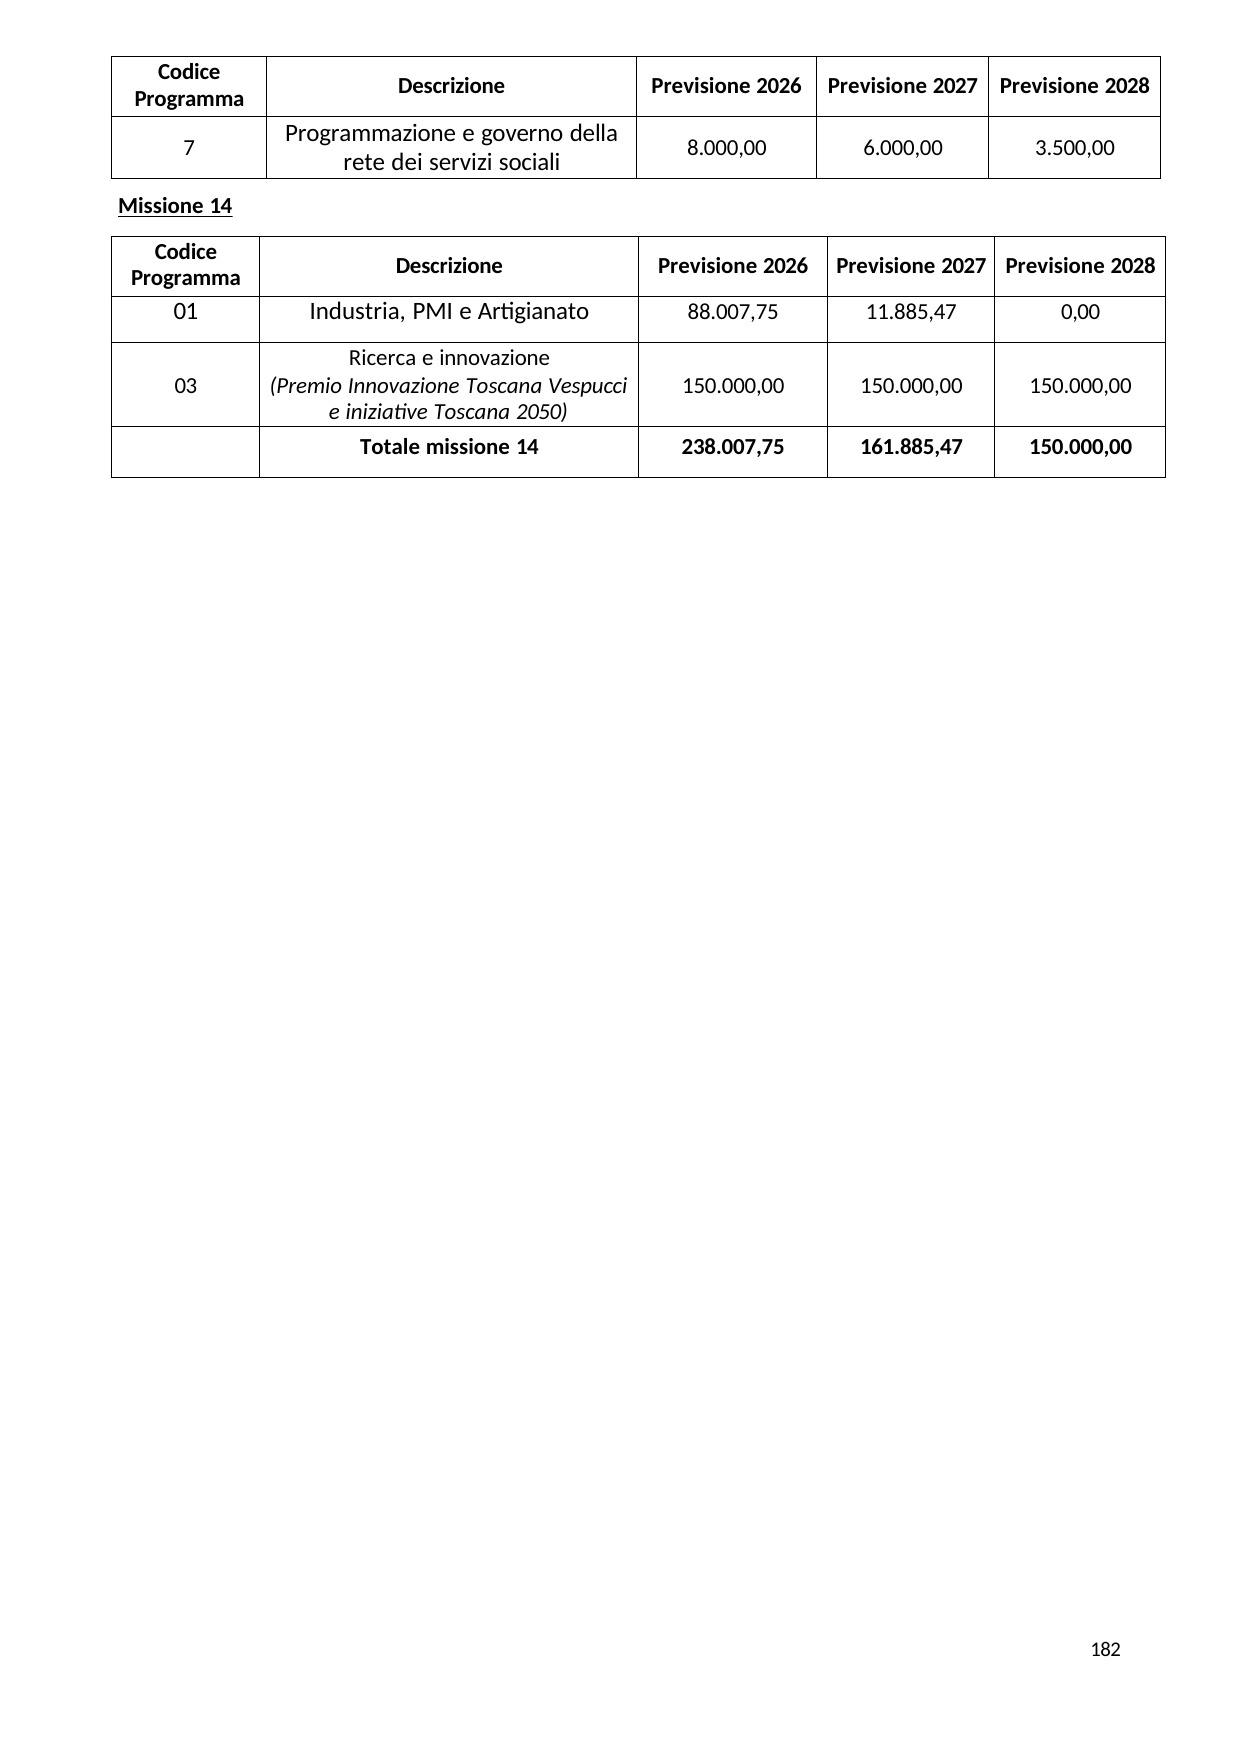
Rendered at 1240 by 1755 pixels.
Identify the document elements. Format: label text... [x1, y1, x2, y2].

table_header Previsione 2026 [637, 57, 816, 116]
table_cell 03 [112, 343, 259, 426]
table_cell 8.000,00 [637, 117, 816, 178]
table_cell Industria, PMI e Artigianato [260, 297, 638, 342]
table_header Previsione 2026 [639, 237, 827, 296]
table_cell 11.885,47 [828, 297, 994, 342]
table_cell 7 [112, 117, 266, 178]
table_cell 150.000,00 [639, 343, 827, 426]
table_cell 01 [112, 297, 259, 342]
table_header Descrizione [267, 57, 636, 116]
table_header Codice Programma [112, 237, 259, 296]
table_header Codice Programma [112, 57, 266, 116]
table_cell Totale missione 14 [260, 427, 638, 477]
text Missione 14 [118, 191, 1210, 219]
table_cell Ricerca e innovazione (Premio Innovazione Toscana Vespucci e iniziative Toscana 2050) [260, 343, 638, 426]
table_cell 238.007,75 [639, 427, 827, 477]
table_header Previsione 2027 [817, 57, 988, 116]
table_header Previsione 2028 [989, 57, 1160, 116]
table_cell 150.000,00 [995, 427, 1165, 477]
table_cell 0,00 [995, 297, 1165, 342]
table_cell [112, 427, 259, 477]
table_cell 6.000,00 [817, 117, 988, 178]
table_cell 150.000,00 [828, 343, 994, 426]
table_cell 3.500,00 [989, 117, 1160, 178]
table_cell 150.000,00 [995, 343, 1165, 426]
table_header Previsione 2028 [995, 237, 1165, 296]
table_header Previsione 2027 [828, 237, 994, 296]
table_header Descrizione [260, 237, 638, 296]
table_cell 88.007,75 [639, 297, 827, 342]
table_cell Programmazione e governo della rete dei servizi sociali [267, 117, 636, 178]
table_cell 161.885,47 [828, 427, 994, 477]
